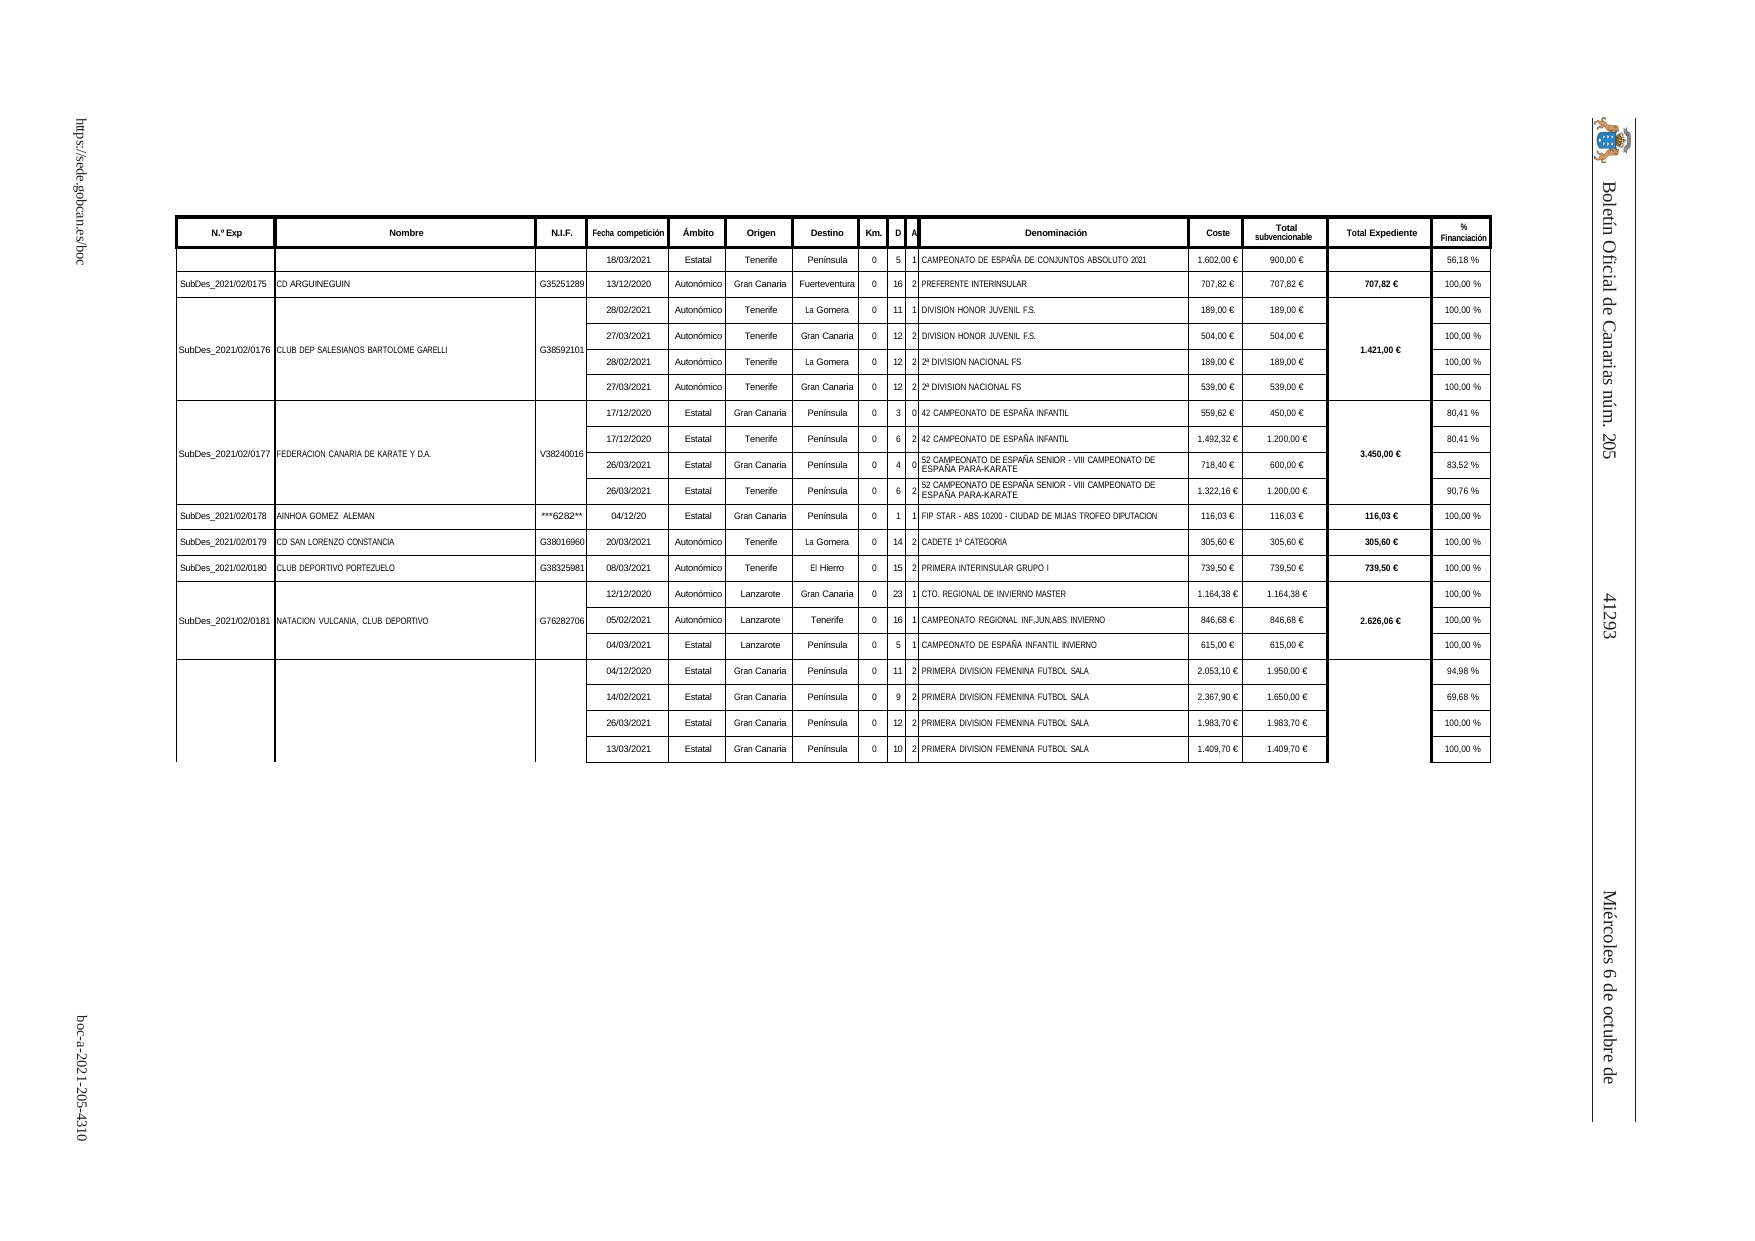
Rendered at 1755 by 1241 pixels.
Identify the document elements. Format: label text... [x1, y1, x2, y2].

table_cell 0 [859, 350, 887, 374]
table_cell 0 [906, 453, 918, 478]
table_cell 1.950,00 € [1243, 660, 1326, 684]
table_cell Gran Canaria [726, 711, 792, 736]
table_cell Estatal [669, 249, 725, 271]
table_cell 0 [859, 401, 887, 426]
table_cell 18/03/2021 [587, 249, 668, 271]
table_cell 17/12/2020 [587, 401, 668, 426]
table_cell [536, 249, 586, 271]
table_cell PRIMERA DIVISION FEMENINA FUTBOL SALA [919, 685, 1188, 710]
table_cell Gran Canaria [726, 272, 792, 297]
table_cell El Hierro [793, 556, 858, 581]
table_cell ***6282** [536, 505, 586, 529]
table_cell 1 [906, 505, 918, 529]
table_cell FEDERACION CANARIA DE KARATE Y D.A. [276, 401, 535, 503]
table_cell CD SAN LORENZO CONSTANCIA [276, 530, 535, 555]
table_cell Lanzarote [726, 608, 792, 633]
table_cell 6 [888, 479, 905, 503]
table_cell 100,00 % [1433, 298, 1490, 323]
table_cell La Gomera [793, 298, 858, 323]
table_cell Autonómico [669, 582, 725, 607]
table_cell [536, 660, 586, 762]
table_cell 1.650,00 € [1243, 685, 1326, 710]
table_cell Península [793, 737, 858, 762]
table_cell 0 [906, 401, 918, 426]
table_cell 116,03 € [1243, 505, 1326, 529]
table_cell Gran Canaria [726, 660, 792, 684]
table_header A [907, 219, 917, 246]
table_cell CAMPEONATO REGIONAL INF,JUN,ABS INVIERNO [919, 608, 1188, 633]
table_cell 0 [859, 298, 887, 323]
table_cell 0 [859, 479, 887, 503]
table_cell FIP STAR - ABS 10200 - CIUDAD DE MIJAS TROFEO DIPUTACION [919, 505, 1188, 529]
table_cell Estatal [669, 660, 725, 684]
table_cell 0 [859, 249, 887, 271]
table_cell 1.492,32 € [1189, 427, 1242, 452]
table_cell 1 [906, 608, 918, 633]
table_cell 2.053,10 € [1189, 660, 1242, 684]
table_cell Lanzarote [726, 634, 792, 658]
table_cell Autonómico [669, 530, 725, 555]
table_cell 100,00 % [1433, 582, 1490, 607]
text https://sede.gobcan.es/boc [73, 118, 90, 273]
table_cell 305,60 € [1329, 530, 1430, 555]
table_cell 12 [888, 324, 905, 348]
table_cell Estatal [669, 427, 725, 452]
table_cell 1 [888, 505, 905, 529]
table_cell 1 [906, 582, 918, 607]
table_cell Tenerife [726, 249, 792, 271]
table_cell Autonómico [669, 608, 725, 633]
table_cell Tenerife [726, 324, 792, 348]
table_cell 12 [888, 375, 905, 400]
table_cell G35251289 [536, 272, 586, 297]
table_cell 26/03/2021 [587, 453, 668, 478]
table_header D [889, 219, 904, 246]
table_cell CADETE 1ª CATEGORIA [919, 530, 1188, 555]
table_cell Tenerife [726, 479, 792, 503]
table_cell La Gomera [793, 530, 858, 555]
table_cell 94,98 % [1433, 660, 1490, 684]
table_cell 0 [859, 660, 887, 684]
table_cell DIVISION HONOR JUVENIL F.S. [919, 324, 1188, 348]
table_cell DIVISION HONOR JUVENIL F.S. [919, 298, 1188, 323]
table_cell Península [793, 505, 858, 529]
table_cell 2 [906, 737, 918, 762]
table_cell SubDes_2021/02/0176 [177, 298, 274, 400]
table_cell PRIMERA DIVISION FEMENINA FUTBOL SALA [919, 660, 1188, 684]
table_cell [276, 660, 535, 762]
table_cell 04/12/20 [587, 505, 668, 529]
table_cell 11 [888, 660, 905, 684]
table_cell 100,00 % [1433, 324, 1490, 348]
table_cell 0 [859, 711, 887, 736]
table_cell Estatal [669, 634, 725, 658]
table_cell 100,00 % [1433, 556, 1490, 581]
table_cell 90,76 % [1433, 479, 1490, 503]
table_cell 1.421,00 € [1329, 298, 1430, 400]
table_cell 56,18 % [1433, 249, 1490, 271]
table_cell 05/02/2021 [587, 608, 668, 633]
table_cell [1329, 249, 1430, 271]
table_cell Gran Canaria [726, 737, 792, 762]
table_cell 305,60 € [1243, 530, 1326, 555]
table_cell 539,00 € [1189, 375, 1242, 400]
table_cell 1.322,16 € [1189, 479, 1242, 503]
table_cell 1.164,38 € [1243, 582, 1326, 607]
table_cell CLUB DEP SALESIANOS BARTOLOME GARELLI [276, 298, 535, 400]
table_cell Península [793, 479, 858, 503]
table_cell Gran Canaria [793, 324, 858, 348]
table_cell 52 CAMPEONATO DE ESPAÑA SENIOR - VIII CAMPEONATO DE ESPAÑA PARA-KARATE [919, 453, 1188, 478]
table_cell 23 [888, 582, 905, 607]
table_cell 100,00 % [1433, 530, 1490, 555]
table_cell 189,00 € [1243, 298, 1326, 323]
table_cell 100,00 % [1433, 737, 1490, 762]
table_cell 100,00 % [1433, 505, 1490, 529]
table_cell 900,00 € [1243, 249, 1326, 271]
table_cell 69,68 % [1433, 685, 1490, 710]
table_cell PRIMERA DIVISION FEMENINA FUTBOL SALA [919, 737, 1188, 762]
table_cell Estatal [669, 737, 725, 762]
text boc-a-2021-205-4310 [74, 1016, 91, 1145]
table_cell 83,52 % [1433, 453, 1490, 478]
table_cell 2 [906, 556, 918, 581]
table_cell 0 [859, 737, 887, 762]
text Miércoles 6 de octubre de 2021 [1598, 890, 1621, 1124]
table_cell 718,40 € [1189, 453, 1242, 478]
table_cell 1.409,70 € [1189, 737, 1242, 762]
table_cell 539,00 € [1243, 375, 1326, 400]
table_cell Tenerife [726, 350, 792, 374]
table_cell 52 CAMPEONATO DE ESPAÑA SENIOR - VIII CAMPEONATO DE ESPAÑA PARA-KARATE [919, 479, 1188, 503]
table_header Total subvencionable [1244, 219, 1326, 246]
table_header Total Expediente [1329, 219, 1430, 246]
table_cell Gran Canaria [793, 375, 858, 400]
table_cell G38592101 [536, 298, 586, 400]
table_cell 27/03/2021 [587, 324, 668, 348]
table_cell Autonómico [669, 556, 725, 581]
table_cell 739,50 € [1329, 556, 1430, 581]
table_cell 2 [906, 530, 918, 555]
table_cell Estatal [669, 479, 725, 503]
table_cell 189,00 € [1243, 350, 1326, 374]
table_cell Península [793, 401, 858, 426]
table_cell 707,82 € [1243, 272, 1326, 297]
table_cell 13/03/2021 [587, 737, 668, 762]
table_cell 100,00 % [1433, 608, 1490, 633]
table_cell 305,60 € [1189, 530, 1242, 555]
table_cell 1.200,00 € [1243, 479, 1326, 503]
table_cell Península [793, 711, 858, 736]
table_cell 20/03/2021 [587, 530, 668, 555]
table_cell [1329, 660, 1430, 762]
table_cell PRIMERA DIVISION FEMENINA FUTBOL SALA [919, 711, 1188, 736]
text 41293 [1600, 593, 1621, 642]
table_cell 4 [888, 453, 905, 478]
table_cell 0 [859, 582, 887, 607]
table_cell 26/03/2021 [587, 711, 668, 736]
table_cell Lanzarote [726, 582, 792, 607]
table_cell 2 [906, 711, 918, 736]
table_cell 1.983,70 € [1189, 711, 1242, 736]
table_cell Autonómico [669, 272, 725, 297]
table_cell 2 [906, 660, 918, 684]
table_header Denominación [921, 219, 1187, 246]
table_cell 504,00 € [1243, 324, 1326, 348]
table_cell 28/02/2021 [587, 350, 668, 374]
table_cell 100,00 % [1433, 634, 1490, 658]
table_cell 846,68 € [1243, 608, 1326, 633]
table_cell SubDes_2021/02/0181 [177, 582, 274, 658]
table_cell CAMPEONATO DE ESPAÑA DE CONJUNTOS ABSOLUTO 2021 [919, 249, 1188, 271]
table_cell Península [793, 249, 858, 271]
table_cell Gran Canaria [726, 453, 792, 478]
table_cell 11 [888, 298, 905, 323]
table_cell Península [793, 660, 858, 684]
table_cell 1 [906, 249, 918, 271]
table_cell 6 [888, 427, 905, 452]
table_cell 0 [859, 427, 887, 452]
table_cell 17/12/2020 [587, 427, 668, 452]
table_cell 0 [859, 556, 887, 581]
table_cell 116,03 € [1329, 505, 1430, 529]
table_cell La Gomera [793, 350, 858, 374]
text Boletín Oficial de Canarias núm. 205 [1599, 181, 1621, 462]
table_cell 100,00 % [1433, 350, 1490, 374]
table_cell 1 [906, 298, 918, 323]
table_cell 26/03/2021 [587, 479, 668, 503]
table_cell 1.164,38 € [1189, 582, 1242, 607]
table_cell G38325981 [536, 556, 586, 581]
table_cell 04/03/2021 [587, 634, 668, 658]
table_cell 0 [859, 685, 887, 710]
table_cell 80,41 % [1433, 427, 1490, 452]
table_cell 08/03/2021 [587, 556, 668, 581]
table_cell Autonómico [669, 375, 725, 400]
table_cell Tenerife [793, 608, 858, 633]
table_cell 600,00 € [1243, 453, 1326, 478]
table_cell Fuerteventura [793, 272, 858, 297]
table_cell [177, 249, 274, 271]
table_cell 0 [859, 530, 887, 555]
table_cell 739,50 € [1189, 556, 1242, 581]
table_cell 12 [888, 711, 905, 736]
table_cell Estatal [669, 453, 725, 478]
table_cell 12 [888, 350, 905, 374]
table_header Ámbito [670, 219, 724, 246]
table_cell 2 [906, 479, 918, 503]
table_cell 100,00 % [1433, 272, 1490, 297]
table_cell 14 [888, 530, 905, 555]
table_cell Tenerife [726, 375, 792, 400]
table_cell CLUB DEPORTIVO PORTEZUELO [276, 556, 535, 581]
table_cell Estatal [669, 685, 725, 710]
table_cell 5 [888, 249, 905, 271]
table_cell 2 [906, 685, 918, 710]
table_cell 0 [859, 324, 887, 348]
table_cell 116,03 € [1189, 505, 1242, 529]
table_cell 3.450,00 € [1329, 401, 1430, 503]
table_cell 707,82 € [1329, 272, 1430, 297]
table_cell 2.367,90 € [1189, 685, 1242, 710]
table_cell Tenerife [726, 530, 792, 555]
table_cell Autonómico [669, 350, 725, 374]
table_cell 615,00 € [1189, 634, 1242, 658]
table_header N.I.F. [537, 219, 585, 246]
table_cell 0 [859, 634, 887, 658]
table_header Fecha competición [588, 219, 667, 246]
table_cell Gran Canaria [726, 505, 792, 529]
table_cell Autonómico [669, 298, 725, 323]
table_cell 1.200,00 € [1243, 427, 1326, 452]
table_cell SubDes_2021/02/0180 [177, 556, 274, 581]
table_cell 16 [888, 272, 905, 297]
table_cell 1 [906, 634, 918, 658]
table_header Nombre [277, 219, 534, 246]
table_cell Tenerife [726, 427, 792, 452]
table_header Coste [1190, 219, 1241, 246]
table_cell Estatal [669, 401, 725, 426]
table_cell 2ª DIVISION NACIONAL FS [919, 375, 1188, 400]
table_cell 27/03/2021 [587, 375, 668, 400]
table_cell 2 [906, 427, 918, 452]
table_header Destino [794, 219, 857, 246]
table_cell SubDes_2021/02/0179 [177, 530, 274, 555]
table_cell AINHOA GOMEZ ALEMAN [276, 505, 535, 529]
table_cell 2 [906, 272, 918, 297]
table_cell 42 CAMPEONATO DE ESPAÑA INFANTIL [919, 427, 1188, 452]
table_cell Península [793, 427, 858, 452]
table_cell 16 [888, 608, 905, 633]
table_cell Tenerife [726, 556, 792, 581]
table_cell SubDes_2021/02/0175 [177, 272, 274, 297]
table_cell Gran Canaria [726, 685, 792, 710]
table_cell V38240016 [536, 401, 586, 503]
table_cell 707,82 € [1189, 272, 1242, 297]
table_cell CTO. REGIONAL DE INVIERNO MASTER [919, 582, 1188, 607]
table_cell 10 [888, 737, 905, 762]
table_header Km. [860, 219, 886, 246]
table_cell 2 [906, 350, 918, 374]
table_cell Estatal [669, 505, 725, 529]
table_cell CD ARGUINEGUIN [276, 272, 535, 297]
table_cell PRIMERA INTERINSULAR GRUPO I [919, 556, 1188, 581]
table_cell 12/12/2020 [587, 582, 668, 607]
table_cell PREFERENTE INTERINSULAR [919, 272, 1188, 297]
table_cell 0 [859, 272, 887, 297]
table_cell 615,00 € [1243, 634, 1326, 658]
table_cell 3 [888, 401, 905, 426]
table_cell 2 [906, 324, 918, 348]
table_cell 189,00 € [1189, 298, 1242, 323]
table_cell 1.983,70 € [1243, 711, 1326, 736]
table_cell 0 [859, 375, 887, 400]
table_cell [177, 660, 274, 762]
table_cell NATACION VULCANIA, CLUB DEPORTIVO [276, 582, 535, 658]
table_cell 13/12/2020 [587, 272, 668, 297]
table_header N.º Exp [178, 219, 273, 246]
table_header Origen [727, 219, 791, 246]
table_cell Autonómico [669, 324, 725, 348]
table_cell 0 [859, 608, 887, 633]
table_cell 100,00 % [1433, 375, 1490, 400]
table_cell G76282706 [536, 582, 586, 658]
table_cell 2 [906, 375, 918, 400]
table_cell Gran Canaria [793, 582, 858, 607]
table_cell 9 [888, 685, 905, 710]
table_cell 80,41 % [1433, 401, 1490, 426]
table_cell 42 CAMPEONATO DE ESPAÑA INFANTIL [919, 401, 1188, 426]
table_cell 846,68 € [1189, 608, 1242, 633]
table_cell 450,00 € [1243, 401, 1326, 426]
table_cell 739,50 € [1243, 556, 1326, 581]
table_cell 1.602,00 € [1189, 249, 1242, 271]
table_cell 14/02/2021 [587, 685, 668, 710]
table_cell Estatal [669, 711, 725, 736]
table_cell 100,00 % [1433, 711, 1490, 736]
table_cell 2.626,06 € [1329, 582, 1430, 658]
table_cell 0 [859, 505, 887, 529]
table_cell 559,62 € [1189, 401, 1242, 426]
table_cell 1.409,70 € [1243, 737, 1326, 762]
table_cell 04/12/2020 [587, 660, 668, 684]
table_cell G38016960 [536, 530, 586, 555]
table_cell Gran Canaria [726, 401, 792, 426]
table_cell 28/02/2021 [587, 298, 668, 323]
table_cell 2ª DIVISION NACIONAL FS [919, 350, 1188, 374]
table_header % Financiación [1433, 219, 1489, 246]
table_cell 504,00 € [1189, 324, 1242, 348]
table_cell 5 [888, 634, 905, 658]
table_cell Península [793, 685, 858, 710]
table_cell SubDes_2021/02/0177 [177, 401, 274, 503]
table_cell 15 [888, 556, 905, 581]
table_cell 0 [859, 453, 887, 478]
table_cell Península [793, 634, 858, 658]
table_cell 189,00 € [1189, 350, 1242, 374]
table_cell SubDes_2021/02/0178 [177, 505, 274, 529]
table_cell Península [793, 453, 858, 478]
table_cell Tenerife [726, 298, 792, 323]
table_cell [276, 249, 535, 271]
table_cell CAMPEONATO DE ESPAÑA INFANTIL INVIERNO [919, 634, 1188, 658]
